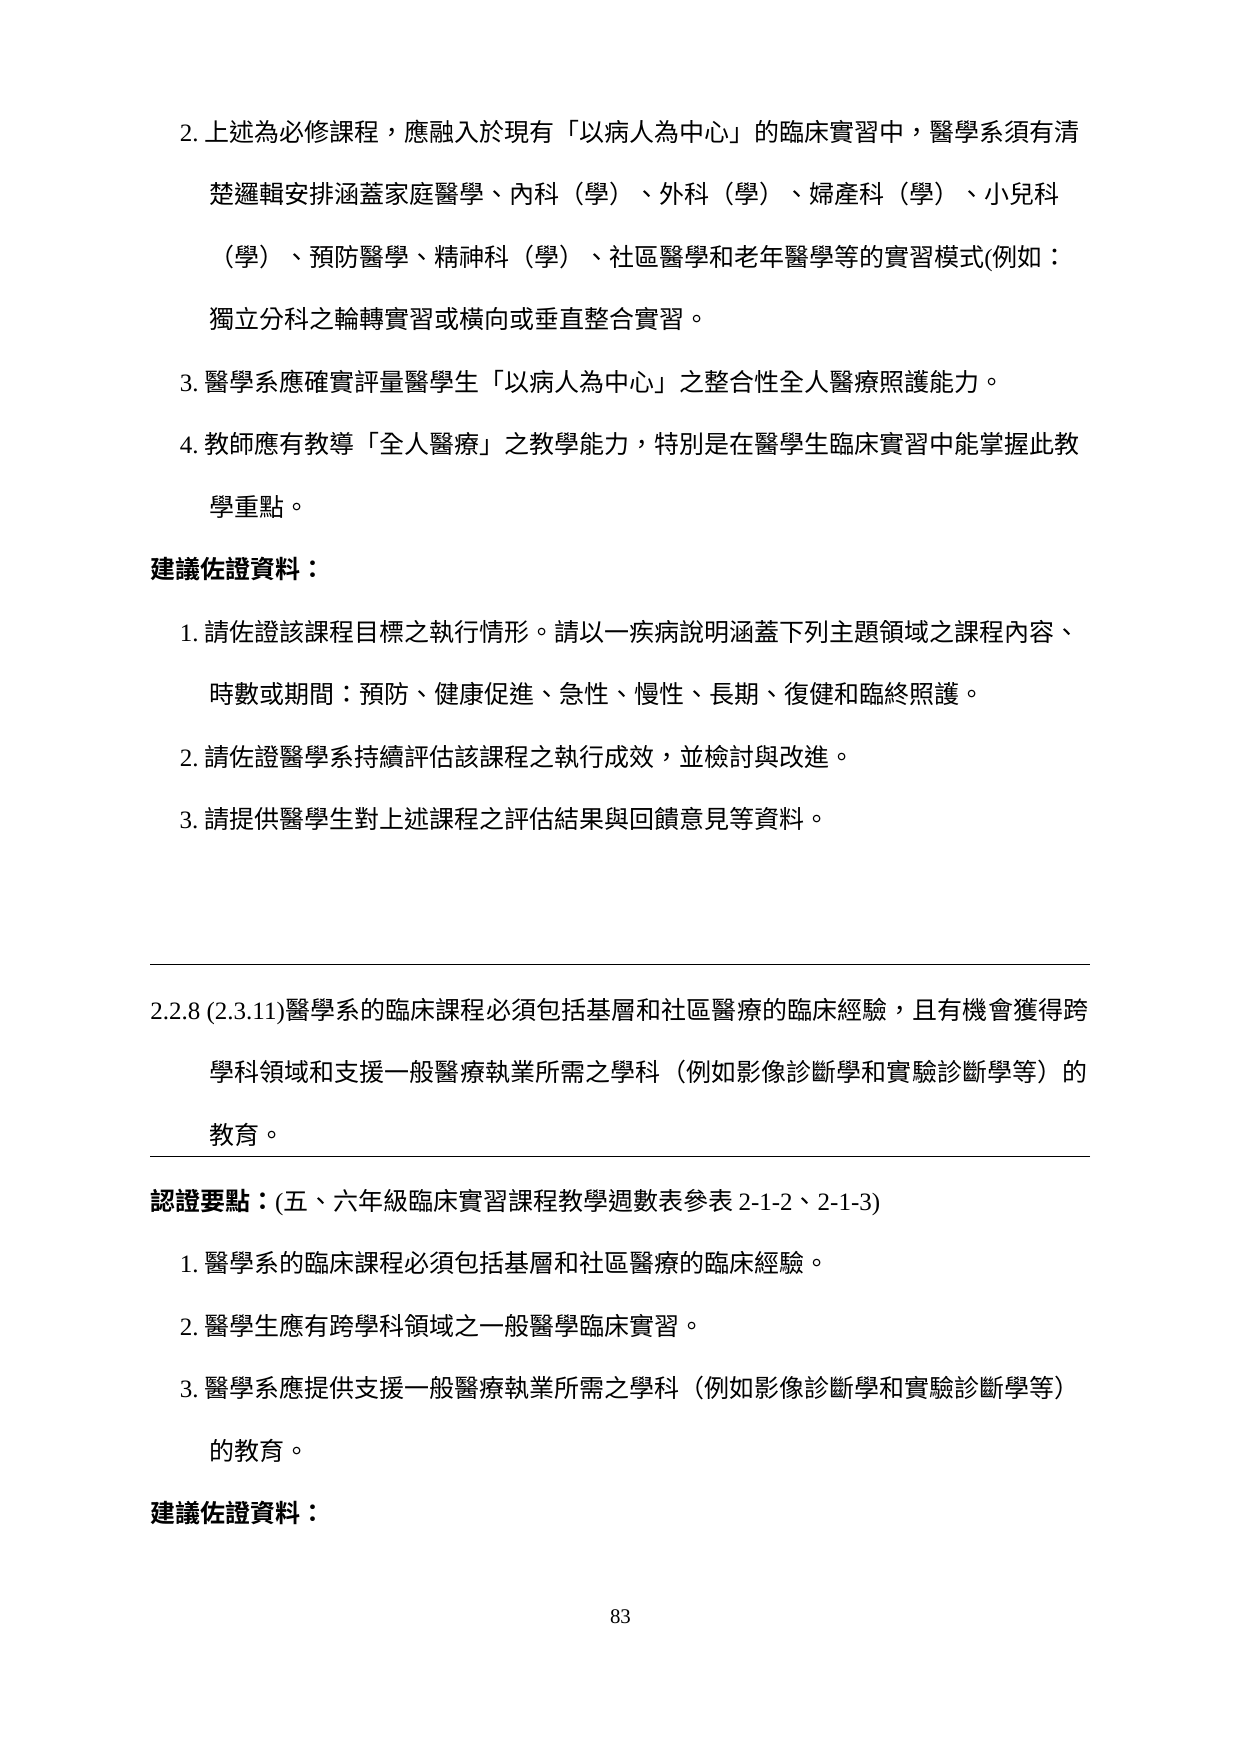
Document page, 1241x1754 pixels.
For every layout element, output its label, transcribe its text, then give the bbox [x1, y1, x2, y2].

text 認證要點：(五、六年級臨床實習課程教學週數表參表2-1-2、2-1-3) [150, 1157, 1090, 1220]
list 醫學系的臨床課程必須包括基層和社區醫療的臨床經驗。 [179, 1220, 1090, 1282]
text 3. 請提供醫學生對上述課程之評估結果與回饋意見等資料。 [179, 776, 1090, 839]
text 建議佐證資料： [150, 1470, 1090, 1532]
list 教師應有教導「全人醫療」之教學能力，特別是在醫學生臨床實習中能掌握此教學重點。 [179, 401, 1090, 526]
list 醫學生應有跨學科領域之一般醫學臨床實習。 [179, 1282, 1090, 1345]
list 上述為必修課程，應融入於現有「以病人為中心」的臨床實習中，醫學系須有清楚邏輯安排涵蓋家庭醫學、內科（學）、外科（學）、婦產科（學）、小兒科（學）、預防醫學、精神科（學）、社區醫學和老年醫學等的實習模式(例如：獨立分科之輪轉實習或橫向或垂直整合實習。 [179, 89, 1090, 339]
list 醫學系應確實評量醫學生「以病人為中心」之整合性全人醫療照護能力。 [179, 339, 1090, 401]
list 請佐證醫學系持續評估該課程之執行成效，並檢討與改進。 [179, 714, 1090, 776]
list 醫學系應提供支援一般醫療執業所需之學科（例如影像診斷學和實驗診斷學等）的教育。 [179, 1345, 1090, 1470]
text 建議佐證資料： [150, 526, 1090, 589]
list 請佐證該課程目標之執行情形。請以一疾病說明涵蓋下列主題領域之課程內容、時數或期間：預防、健康促進、急性、慢性、長期、復健和臨終照護。 [179, 589, 1090, 714]
text 2.2.8 (2.3.11)醫學系的臨床課程必須包括基層和社區醫療的臨床經驗，且有機會獲得跨學科領域和支援一般醫療執業所需之學科（例如影像診斷學和實驗診斷學等）的教育。 [150, 965, 1090, 1156]
